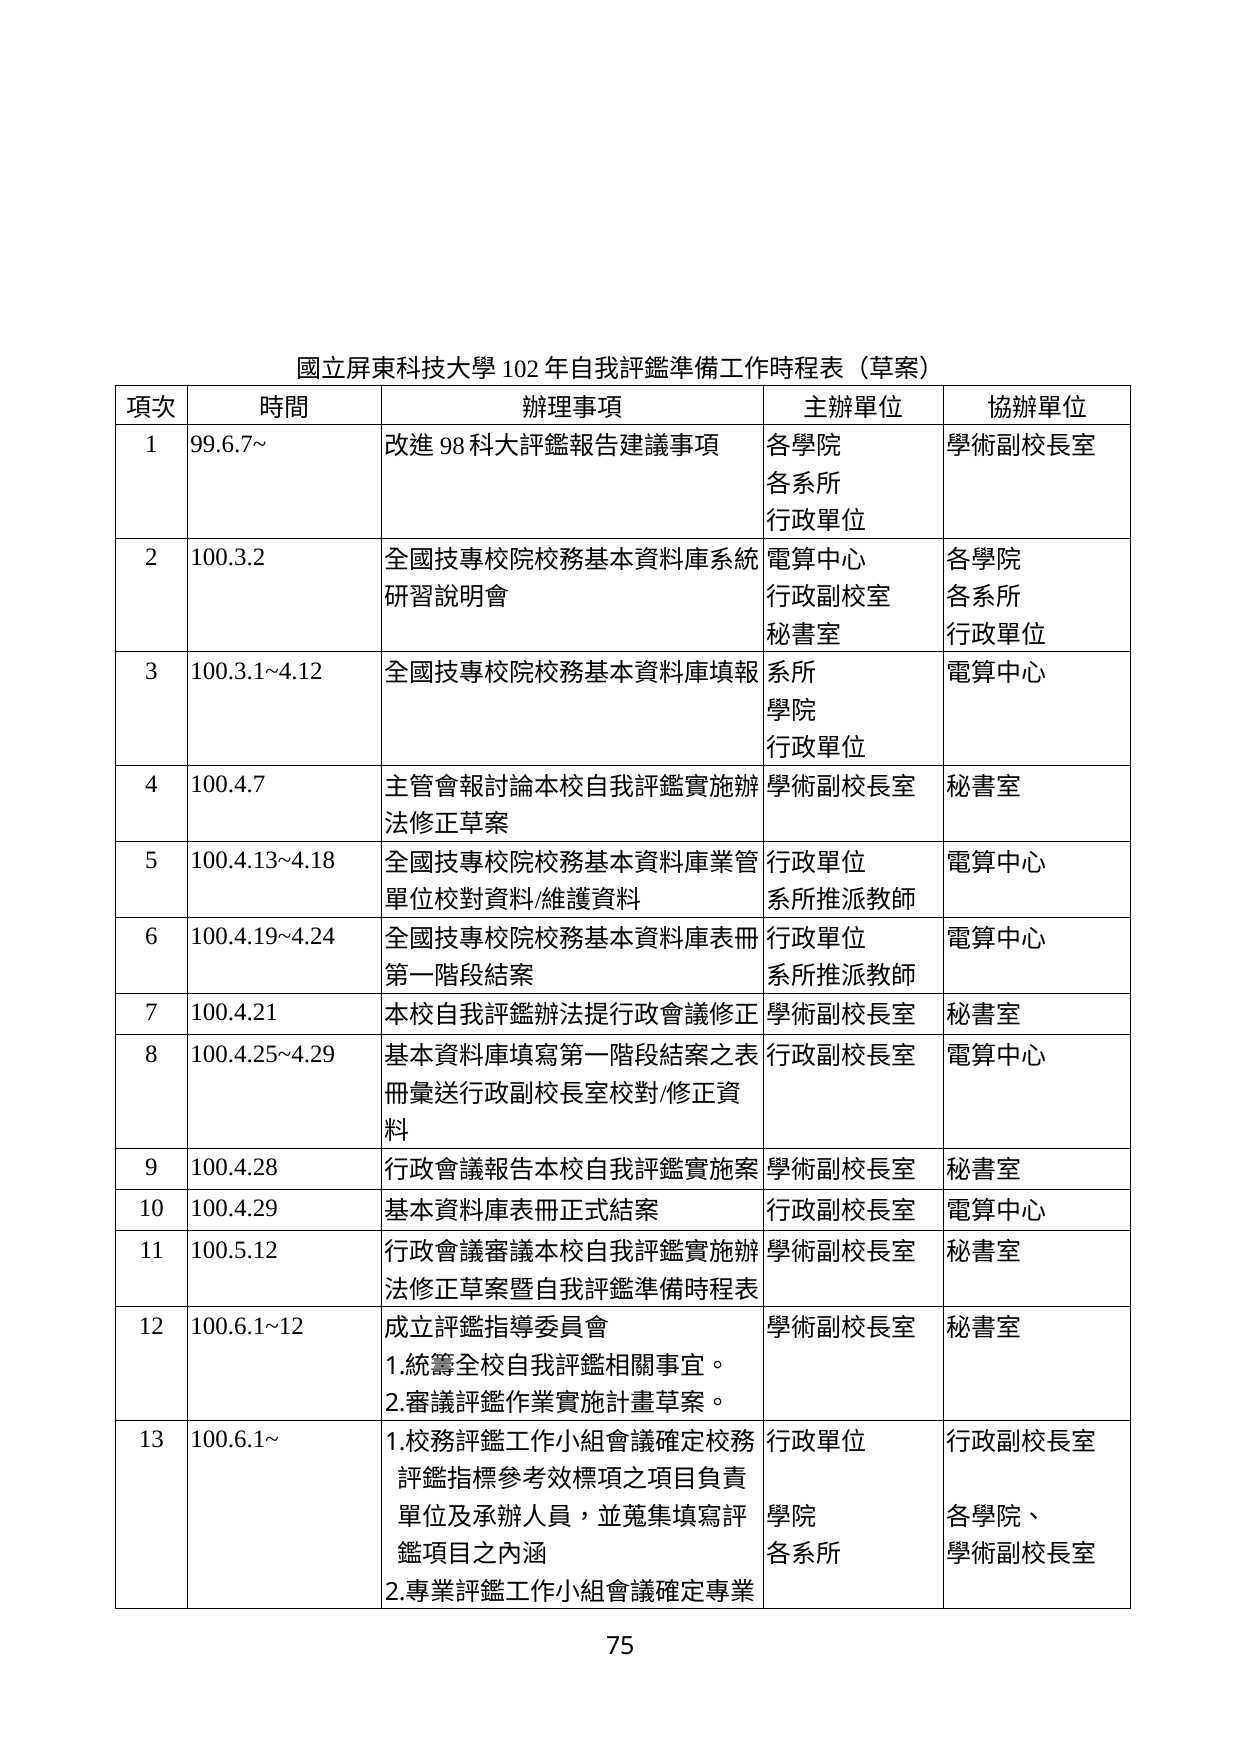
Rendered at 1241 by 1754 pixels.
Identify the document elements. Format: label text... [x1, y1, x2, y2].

table_cell 6 [116, 918, 187, 993]
table_cell 100.5.12 [188, 1231, 381, 1306]
table_cell 全國技專校院校務基本資料庫表冊第一階段結案 [382, 918, 763, 993]
table_cell 學術副校長室 [764, 1307, 943, 1419]
table_cell 5 [116, 842, 187, 917]
table_cell 學術副校長室 [764, 766, 943, 841]
table_cell 100.4.7 [188, 766, 381, 841]
table_cell 學術副校長室 [764, 994, 943, 1034]
table_header 時間 [188, 386, 381, 424]
table_cell 秘書室 [944, 1231, 1130, 1306]
table_cell 秘書室 [944, 1307, 1130, 1419]
table_cell 100.6.1~12 [188, 1307, 381, 1419]
table_header 辦理事項 [382, 386, 763, 424]
table_cell 行政單位 學院 各系所 [764, 1421, 943, 1608]
table_cell 100.4.28 [188, 1149, 381, 1189]
table_cell 基本資料庫表冊正式結案 [382, 1190, 763, 1230]
table_cell 100.3.1~4.12 [188, 652, 381, 764]
table_cell 本校自我評鑑辦法提行政會議修正 [382, 994, 763, 1034]
table_cell 100.4.19~4.24 [188, 918, 381, 993]
table_cell 100.4.29 [188, 1190, 381, 1230]
table_cell 電算中心 [944, 652, 1130, 764]
table_cell 學術副校長室 [944, 425, 1130, 537]
table_cell 行政會議報告本校自我評鑑實施案 [382, 1149, 763, 1189]
table_cell 行政會議審議本校自我評鑑實施辦法修正草案暨自我評鑑準備時程表 [382, 1231, 763, 1306]
table_cell 全國技專校院校務基本資料庫系統研習說明會 [382, 539, 763, 651]
table_cell 秘書室 [944, 994, 1130, 1034]
table_cell 電算中心 [944, 918, 1130, 993]
table_cell 3 [116, 652, 187, 764]
table_cell 主管會報討論本校自我評鑑實施辦法修正草案 [382, 766, 763, 841]
table_cell 10 [116, 1190, 187, 1230]
table_cell 成立評鑑指導委員會 1.統籌全校自我評鑑相關事宜。 2.審議評鑑作業實施計畫草案。 [382, 1307, 763, 1419]
table_cell 8 [116, 1035, 187, 1147]
table_cell 行政單位 系所推派教師 [764, 842, 943, 917]
table_cell 11 [116, 1231, 187, 1306]
table_cell 系所 學院 行政單位 [764, 652, 943, 764]
table_cell 各學院 各系所 行政單位 [764, 425, 943, 537]
table_cell 秘書室 [944, 766, 1130, 841]
table_cell 基本資料庫填寫第一階段結案之表冊彙送行政副校長室校對/修正資料 [382, 1035, 763, 1147]
table_cell 9 [116, 1149, 187, 1189]
table_cell 1 [116, 425, 187, 537]
table_cell 100.4.21 [188, 994, 381, 1034]
table_cell 4 [116, 766, 187, 841]
table_cell 2 [116, 539, 187, 651]
table_cell 1.校務評鑑工作小組會議確定校務 評鑑指標參考效標項之項目負責 單位及承辦人員，並蒐集填寫評 鑑項目之內涵 2.專業評鑑工作小組會議確定專業 [382, 1421, 763, 1608]
table_cell 全國技專校院校務基本資料庫業管單位校對資料/維護資料 [382, 842, 763, 917]
table_cell 學術副校長室 [764, 1149, 943, 1189]
table_header 項次 [116, 386, 187, 424]
table_cell 各學院 各系所 行政單位 [944, 539, 1130, 651]
table_header 主辦單位 [764, 386, 943, 424]
table_cell 行政副校長室 [764, 1190, 943, 1230]
table_cell 行政單位 系所推派教師 [764, 918, 943, 993]
table_cell 電算中心 行政副校室 秘書室 [764, 539, 943, 651]
table_cell 秘書室 [944, 1149, 1130, 1189]
table_cell 電算中心 [944, 1035, 1130, 1147]
table_cell 改進98科大評鑑報告建議事項 [382, 425, 763, 537]
table_cell 13 [116, 1421, 187, 1608]
table_cell 7 [116, 994, 187, 1034]
table_cell 全國技專校院校務基本資料庫填報 [382, 652, 763, 764]
table_cell 100.4.13~4.18 [188, 842, 381, 917]
table_cell 100.6.1~ [188, 1421, 381, 1608]
table_cell 學術副校長室 [764, 1231, 943, 1306]
table_cell 電算中心 [944, 842, 1130, 917]
table_cell 100.4.25~4.29 [188, 1035, 381, 1147]
table_cell 行政副校長室 [764, 1035, 943, 1147]
table_cell 100.3.2 [188, 539, 381, 651]
table_cell 電算中心 [944, 1190, 1130, 1230]
table_header 協辦單位 [944, 386, 1130, 424]
table_cell 12 [116, 1307, 187, 1419]
table_cell 99.6.7~ [188, 425, 381, 537]
text 國立屏東科技大學102年自我評鑑準備工作時程表（草案） [118, 348, 1122, 385]
table_cell 行政副校長室 各學院、 學術副校長室 [944, 1421, 1130, 1608]
